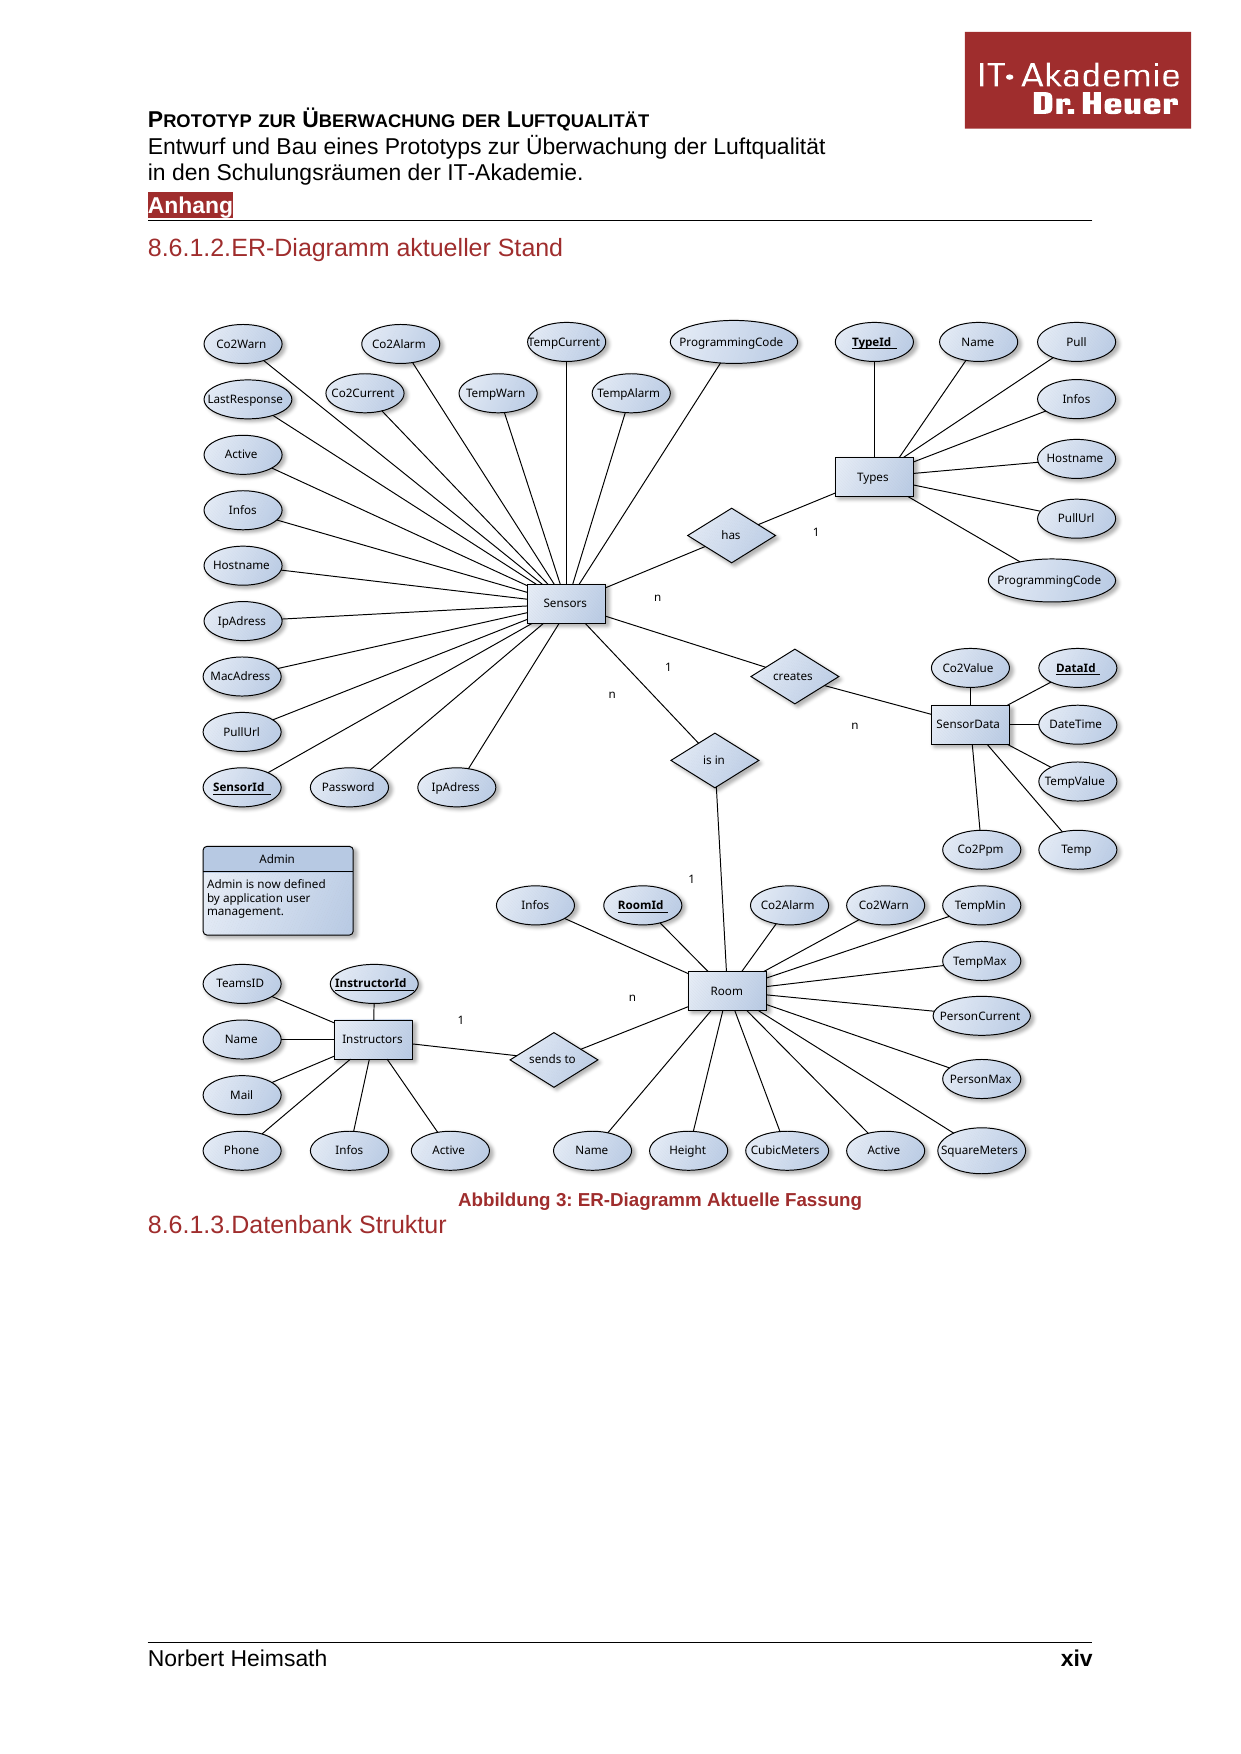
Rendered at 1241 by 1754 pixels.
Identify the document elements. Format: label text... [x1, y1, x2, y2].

subtitle ER-Diagramm aktueller Stand [148, 233, 1092, 262]
subtitle Datenbank Struktur [148, 309, 1092, 1239]
text Abbildung 3: ER-Diagramm Aktuelle Fassung [187, 305, 1132, 1211]
